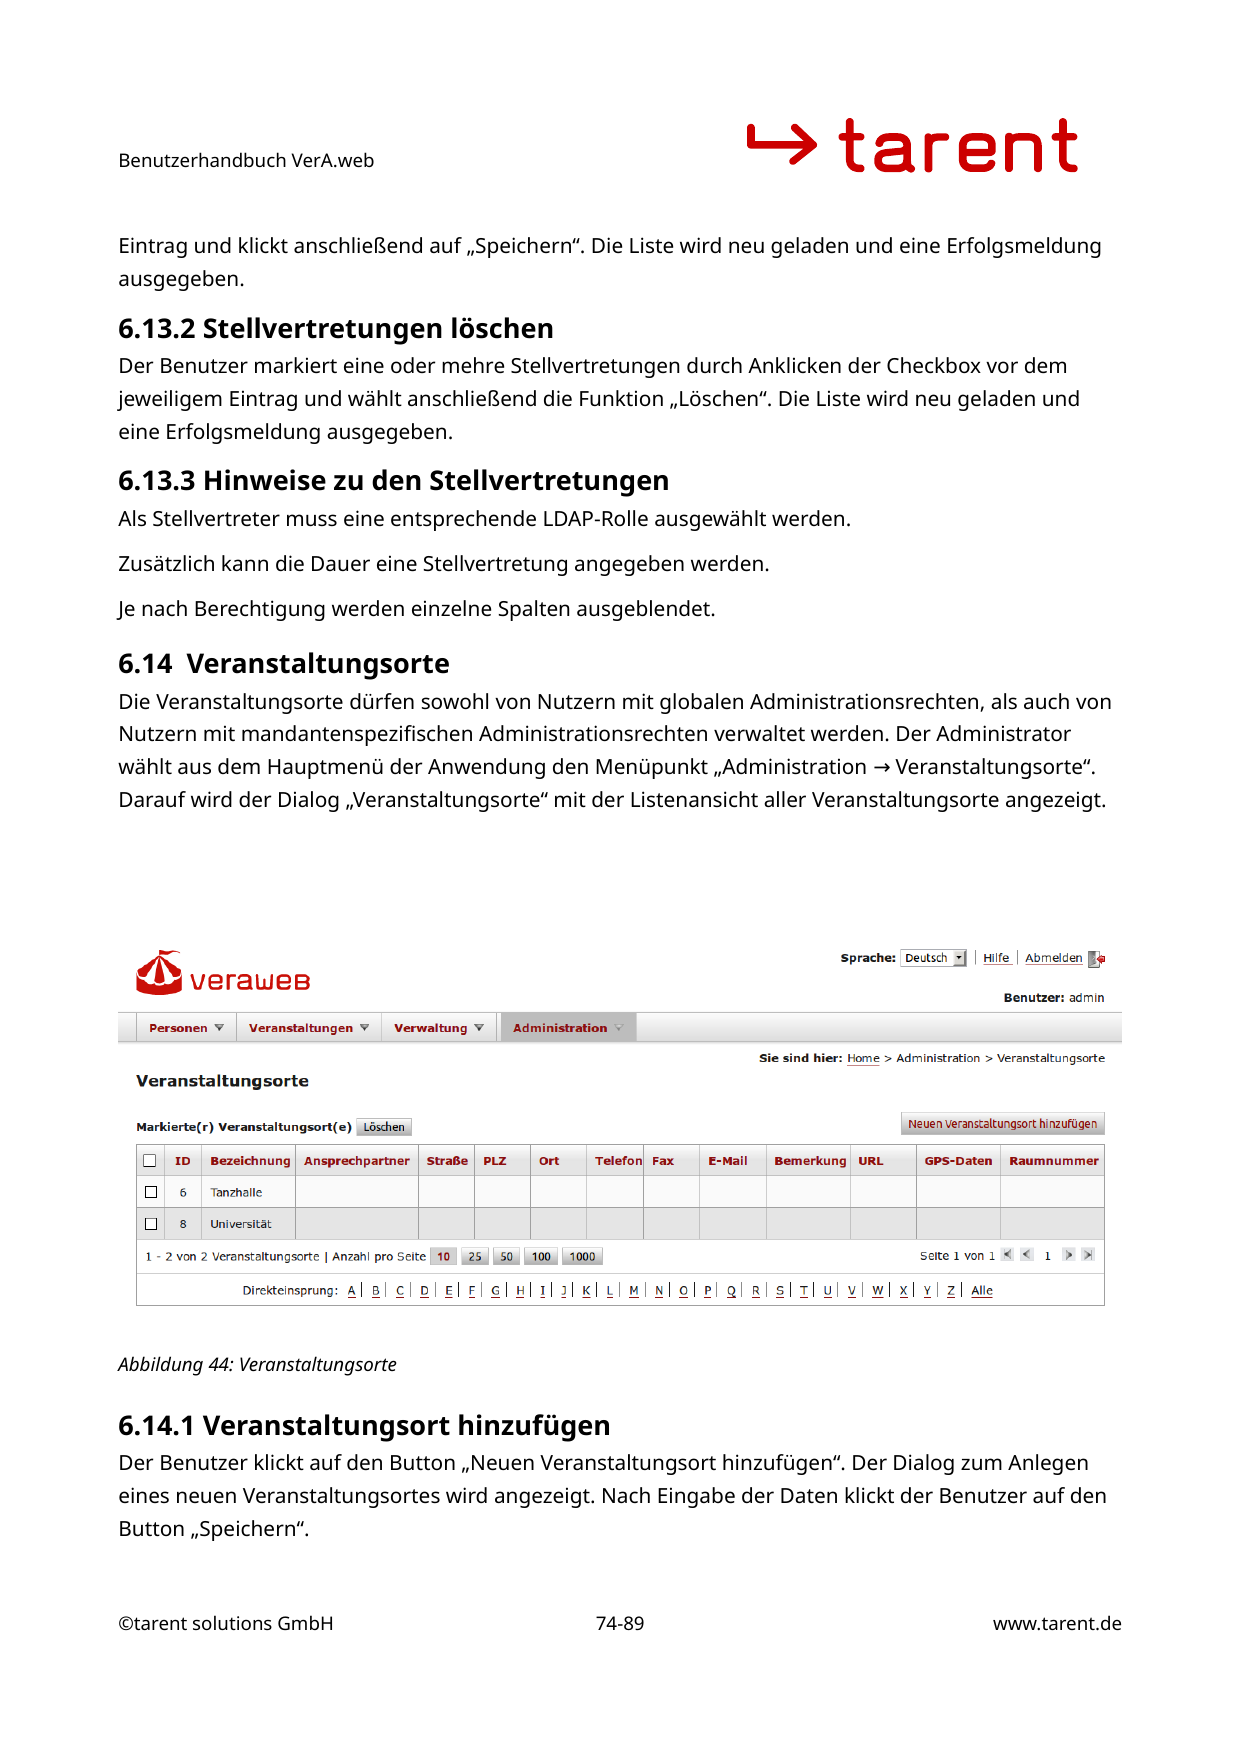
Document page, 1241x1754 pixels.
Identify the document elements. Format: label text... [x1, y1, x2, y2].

text Als Stellvertreter muss eine entsprechende LDAP-Rolle ausgewählt werden. [118, 504, 1122, 533]
subtitle Hinweise zu den Stellvertretungen [118, 462, 1122, 499]
text Die Veranstaltungsorte dürfen sowohl von Nutzern mit globalen Administrationsrechten, als auch von Nutzern mit mandantenspezifischen Administrationsrechten verwaltet werden. Der Administrator wählt aus dem Hauptmenü der Anwendung den Menüpunkt „Administration → Veranstaltungsorte“. Darauf wird der Dialog „Veranstaltungsorte“ mit der Listenansicht aller Veranstaltungsorte angezeigt. [118, 687, 1122, 813]
text Je nach Berechtigung werden einzelne Spalten ausgeblendet. [118, 594, 1122, 623]
text Zusätzlich kann die Dauer eine Stellvertretung angegeben werden. [118, 549, 1122, 578]
subtitle [118, 920, 1122, 944]
subtitle Veranstaltungsort hinzufügen [118, 1377, 1122, 1443]
text Der Benutzer markiert eine oder mehre Stellvertretungen durch Anklicken der Checkbox vor dem jeweiligem Eintrag und wählt anschließend die Funktion „Löschen“. Die Liste wird neu geladen und eine Erfolgsmeldung ausgegeben. [118, 352, 1122, 445]
text Eintrag und klickt anschließend auf „Speichern“. Die Liste wird neu geladen und eine Erfolgsmeldung ausgegeben. [118, 232, 1122, 293]
picture [118, 944, 1122, 1324]
text Abbildung 44: Veranstaltungsorte [118, 1324, 1122, 1377]
text Der Benutzer klickt auf den Button „Neuen Veranstaltungsort hinzufügen“. Der Dialog zum Anlegen eines neuen Veranstaltungsortes wird angezeigt. Nach Eingabe der Daten klickt der Benutzer auf den Button „Speichern“. [118, 1448, 1122, 1542]
subtitle Veranstaltungsorte [118, 644, 1122, 681]
subtitle Stellvertretungen löschen [118, 309, 1122, 346]
